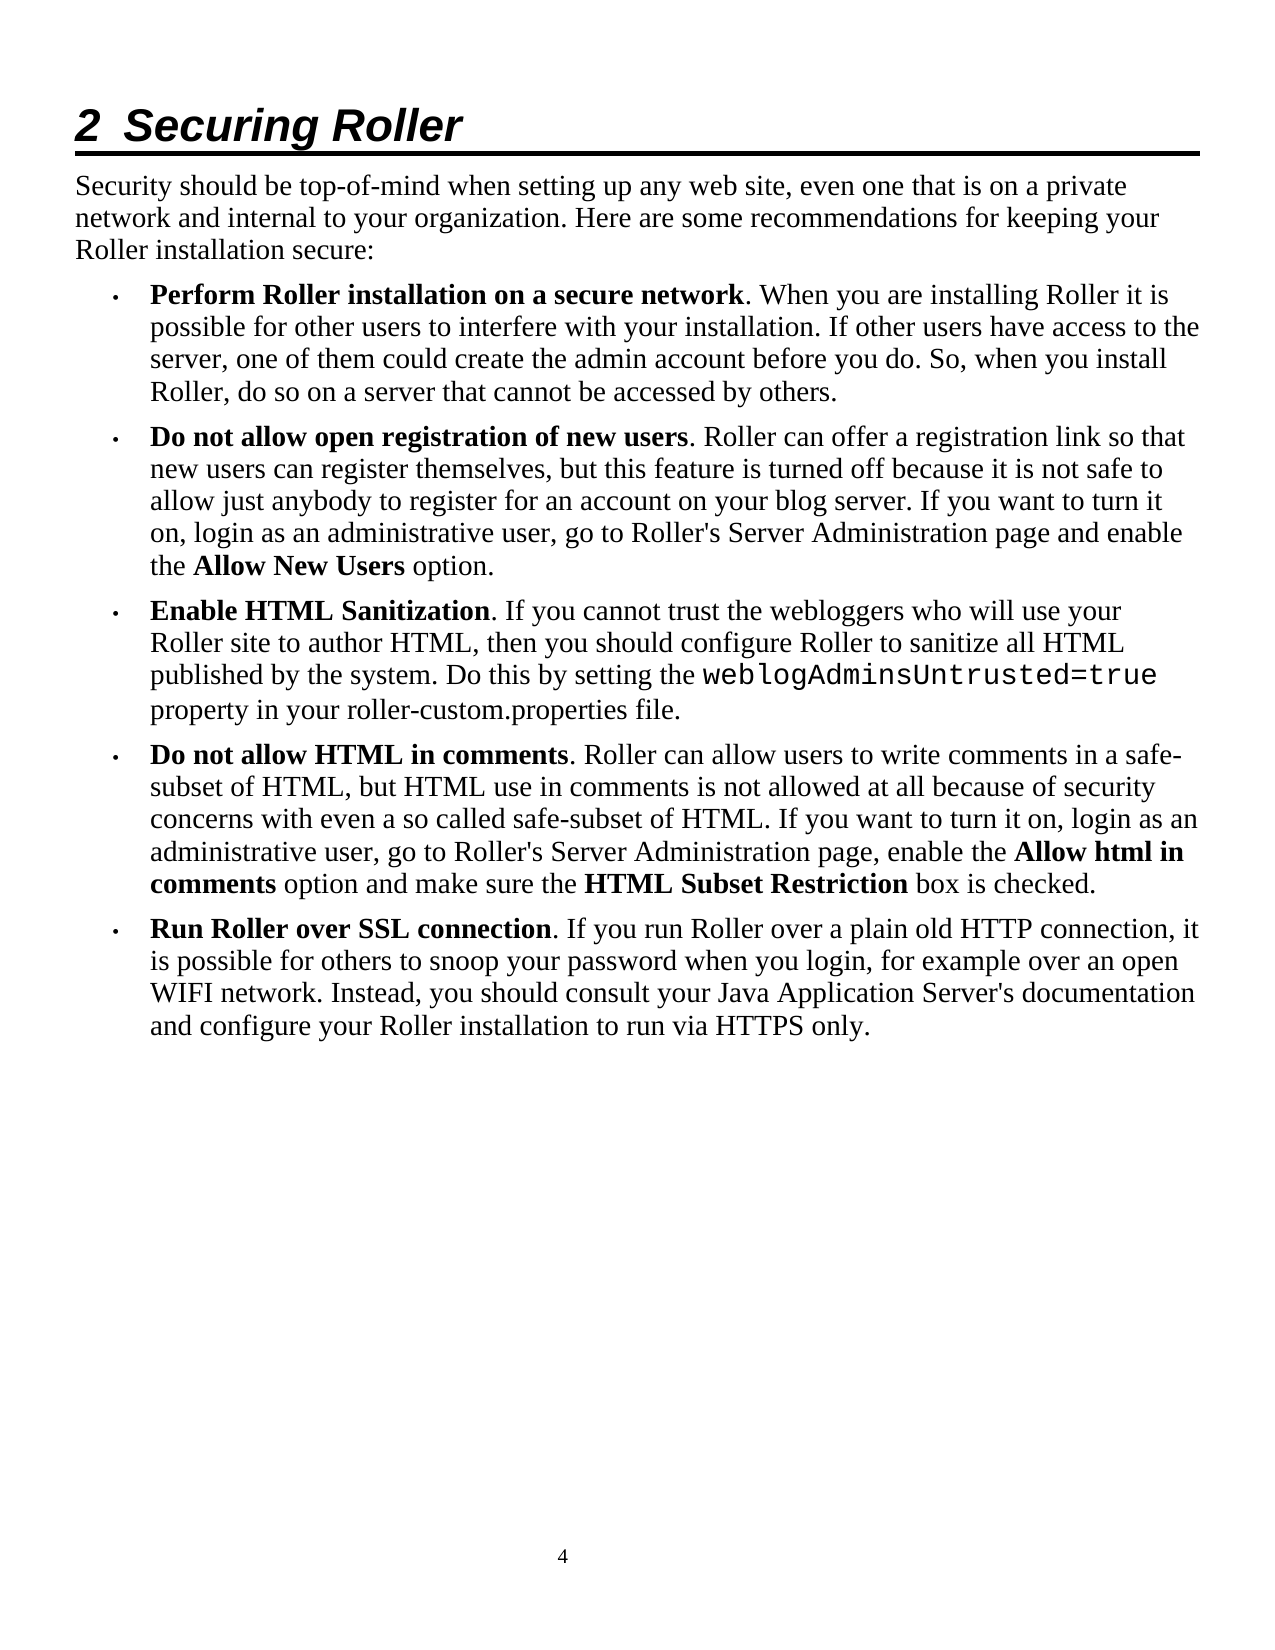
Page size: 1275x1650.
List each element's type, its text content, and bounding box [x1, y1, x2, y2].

list Do not allow open registration of new users. Roller can offer a registration link so that new users can register themselves, but this feature is turned off because it is not safe to allow just anybody to register for an account on your blog server. If you want to turn it on, login as an administrative user, go to Roller's Server Administration page and enable the Allow New Users option. [112, 420, 1200, 581]
subtitle Securing Roller [75, 100, 1200, 151]
text Security should be top-of-mind when setting up any web site, even one that is on a private network and internal to your organization. Here are some recommendations for keeping your Roller installation secure: [75, 169, 1200, 266]
list Do not allow HTML in comments. Roller can allow users to write comments in a safe-subset of HTML, but HTML use in comments is not allowed at all because of security concerns with even a so called safe-subset of HTML. If you want to turn it on, login as an administrative user, go to Roller's Server Administration page, enable the Allow html in comments option and make sure the HTML Subset Restriction box is checked. [112, 738, 1200, 899]
list Perform Roller installation on a secure network. When you are installing Roller it is possible for other users to interfere with your installation. If other users have access to the server, one of them could create the admin account before you do. So, when you install Roller, do so on a server that cannot be accessed by others. [112, 278, 1200, 407]
list Enable HTML Sanitization. If you cannot trust the webloggers who will use your Roller site to author HTML, then you should configure Roller to sanitize all HTML published by the system. Do this by setting the weblogAdminsUntrusted=true property in your roller-custom.properties file. [112, 594, 1200, 726]
list Run Roller over SSL connection. If you run Roller over a plain old HTTP connection, it is possible for others to snoop your password when you login, for example over an open WIFI network. Instead, you should consult your Java Application Server's documentation and configure your Roller installation to run via HTTPS only. [112, 912, 1200, 1041]
